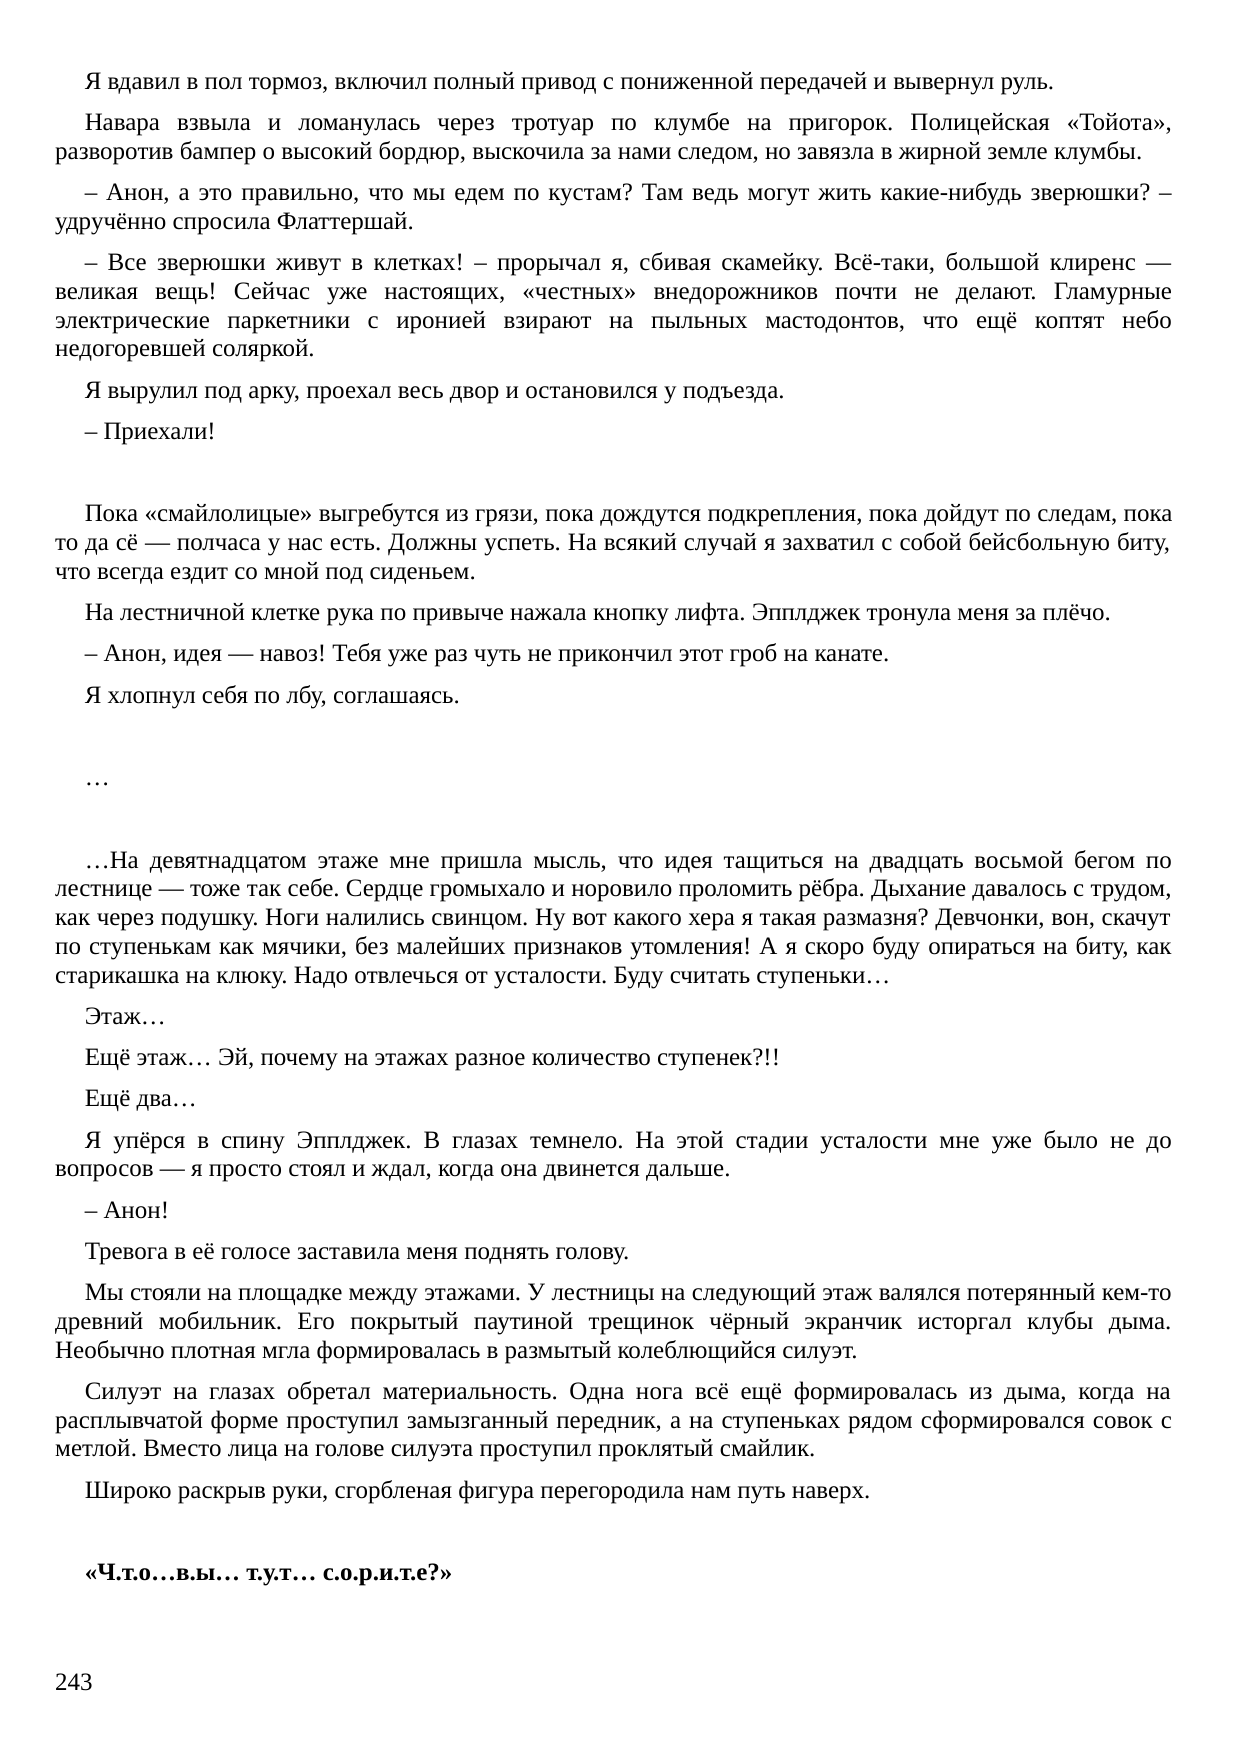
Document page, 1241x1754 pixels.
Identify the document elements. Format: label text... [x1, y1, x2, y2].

text – Анон, а это правильно, что мы едем по кустам? Там ведь могут жить какие-нибудь зверюшки? – удручённо спросила Флаттершай. [55, 177, 1173, 235]
text На лестничной клетке рука по привыче нажала кнопку лифта. Эпплджек тронула меня за плёчо. [55, 597, 1173, 626]
text Мы стояли на площадке между этажами. У лестницы на следующий этаж валялся потерянный кем-то древний мобильник. Его покрытый паутиной трещинок чёрный экранчик исторгал клубы дыма. Необычно плотная мгла формировалась в размытый колеблющийся силуэт. [55, 1277, 1173, 1363]
text – Анон! [55, 1195, 1173, 1223]
text – Все зверюшки живут в клетках! – прорычал я, сбивая скамейку. Всё-таки, большой клиренс — великая вещь! Сейчас уже настоящих, «честных» внедорожников почти не делают. Гламурные электрические паркетники с иронией взирают на пыльных мастодонтов, что ещё коптят небо недогоревшей соляркой. [55, 247, 1173, 362]
text Я вдавил в пол тормоз, включил полный привод с пониженной передачей и вывернул руль. [55, 66, 1173, 95]
text … [55, 762, 1173, 791]
text …На девятнадцатом этаже мне пришла мысль, что идея тащиться на двадцать восьмой бегом по лестнице — тоже так себе. Сердце громыхало и норовило проломить рёбра. Дыхание давалось с трудом, как через подушку. Ноги налились свинцом. Ну вот какого хера я такая размазня? Девчонки, вон, скачут по ступенькам как мячики, без малейших признаков утомления! А я скоро буду опираться на биту, как старикашка на клюку. Надо отвлечься от усталости. Буду считать ступеньки… [55, 845, 1173, 988]
text Этаж… [55, 1001, 1173, 1030]
text Силуэт на глазах обретал материальность. Одна нога всё ещё формировалась из дыма, когда на расплывчатой форме проступил замызганный передник, а на ступеньках рядом сформировался совок с метлой. Вместо лица на голове силуэта проступил проклятый смайлик. [55, 1376, 1173, 1462]
text Ещё два… [55, 1083, 1173, 1112]
text Я вырулил под арку, проехал весь двор и остановился у подъезда. [55, 375, 1173, 403]
text «Ч.т.о…в.ы… т.у.т… с.о.р.и.т.е?» [55, 1557, 1173, 1586]
text Ещё этаж… Эй, почему на этажах разное количество ступенек?!! [55, 1042, 1173, 1071]
text – Анон, идея — навоз! Тебя уже раз чуть не прикончил этот гроб на канате. [55, 638, 1173, 667]
text Пока «смайлолицые» выгребутся из грязи, пока дождутся подкрепления, пока дойдут по следам, пока то да сё — полчаса у нас есть. Должны успеть. На всякий случай я захватил с собой бейсбольную биту, что всегда ездит со мной под сиденьем. [55, 498, 1173, 585]
text – Приехали! [55, 416, 1173, 445]
text Я упёрся в спину Эпплджек. В глазах темнело. На этой стадии усталости мне уже было не до вопросов — я просто стоял и ждал, когда она двинется дальше. [55, 1125, 1173, 1182]
text Навара взвыла и ломанулась через тротуар по клумбе на пригорок. Полицейская «Тойота», разворотив бампер о высокий бордюр, выскочила за нами следом, но завязла в жирной земле клумбы. [55, 107, 1173, 165]
text Тревога в её голосе заставила меня поднять голову. [55, 1236, 1173, 1265]
text Я хлопнул себя по лбу, соглашаясь. [55, 680, 1173, 708]
text Широко раскрыв руки, сгорбленая фигура перегородила нам путь наверх. [55, 1475, 1173, 1503]
